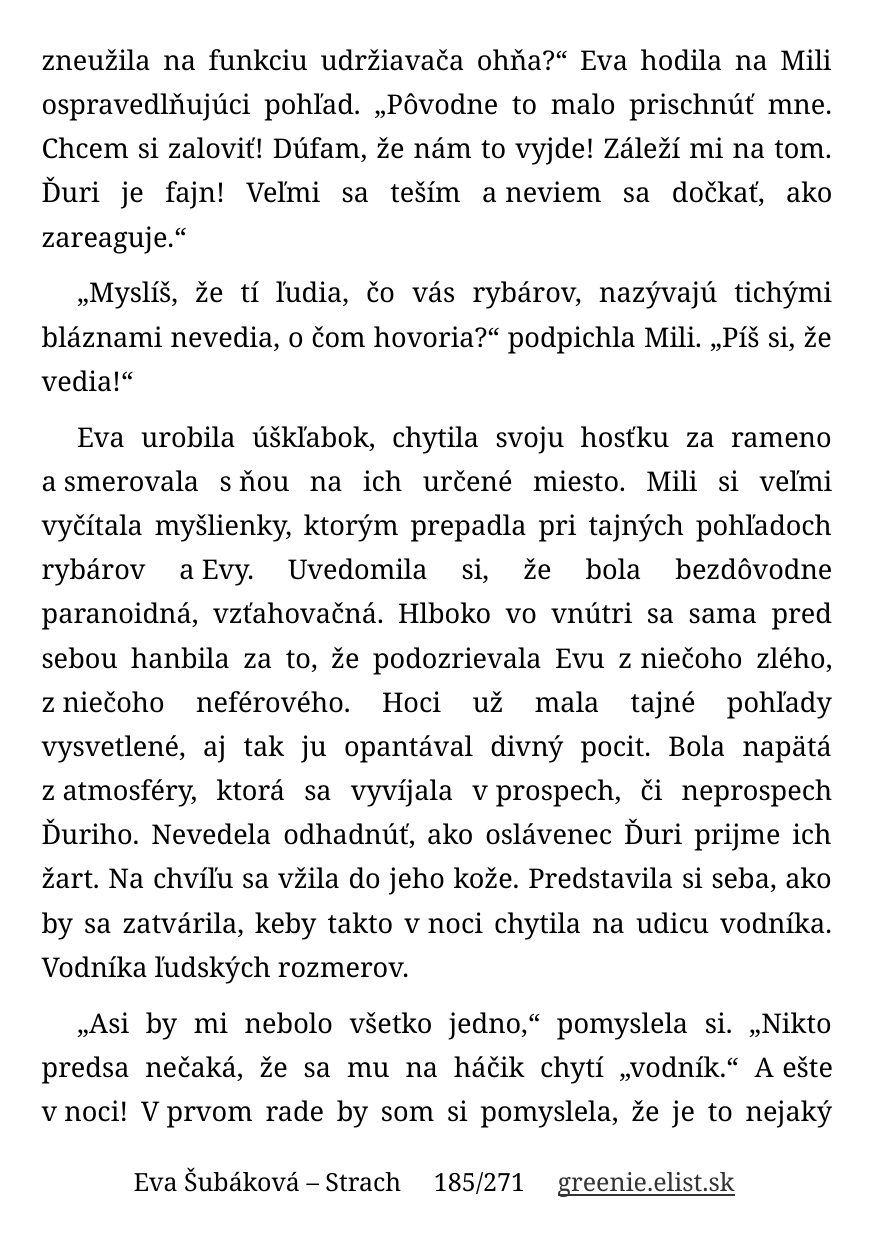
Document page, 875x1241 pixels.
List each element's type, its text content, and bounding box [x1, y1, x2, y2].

text Eva urobila úškľabok, chytila svoju hosťku za rameno a smerovala s ňou na ich určené miesto. Mili si veľmi vyčítala myšlienky, ktorým prepadla pri tajných pohľadoch rybárov a Evy. Uvedomila si, že bola bezdôvodne paranoidná, vzťahovačná. Hlboko vo vnútri sa sama pred sebou hanbila za to, že podozrievala Evu z niečoho zlého, z niečoho neférového. Hoci už mala tajné pohľady vysvetlené, aj tak ju opantával divný pocit. Bola napätá z atmosféry, ktorá sa vyvíjala v prospech, či neprospech Ďuriho. Nevedela odhadnúť, ako oslávenec Ďuri prijme ich žart. Na chvíľu sa vžila do jeho kože. Predstavila si seba, ako by sa zatvárila, keby takto v noci chytila na udicu vodníka. Vodníka ľudských rozmerov. [41, 418, 833, 985]
text zneužila na funkciu udržiavača ohňa?“ Eva hodila na Mili ospravedlňujúci pohľad. „Pôvodne to malo prischnúť mne. Chcem si zaloviť! Dúfam, že nám to vyjde! Záleží mi na tom. Ďuri je fajn! Veľmi sa teším a neviem sa dočkať, ako zareaguje.“ [41, 41, 833, 255]
text „Asi by mi nebolo všetko jedno,“ pomyslela si. „Nikto predsa nečaká, že sa mu na háčik chytí „vodník.“ A ešte v noci! V prvom rade by som si pomyslela, že je to nejaký [41, 1004, 833, 1129]
text „Myslíš, že tí ľudia, čo vás rybárov, nazývajú tichými bláznami nevedia, o čom hovoria?“ podpichla Mili. „Píš si, že vedia!“ [41, 274, 833, 399]
